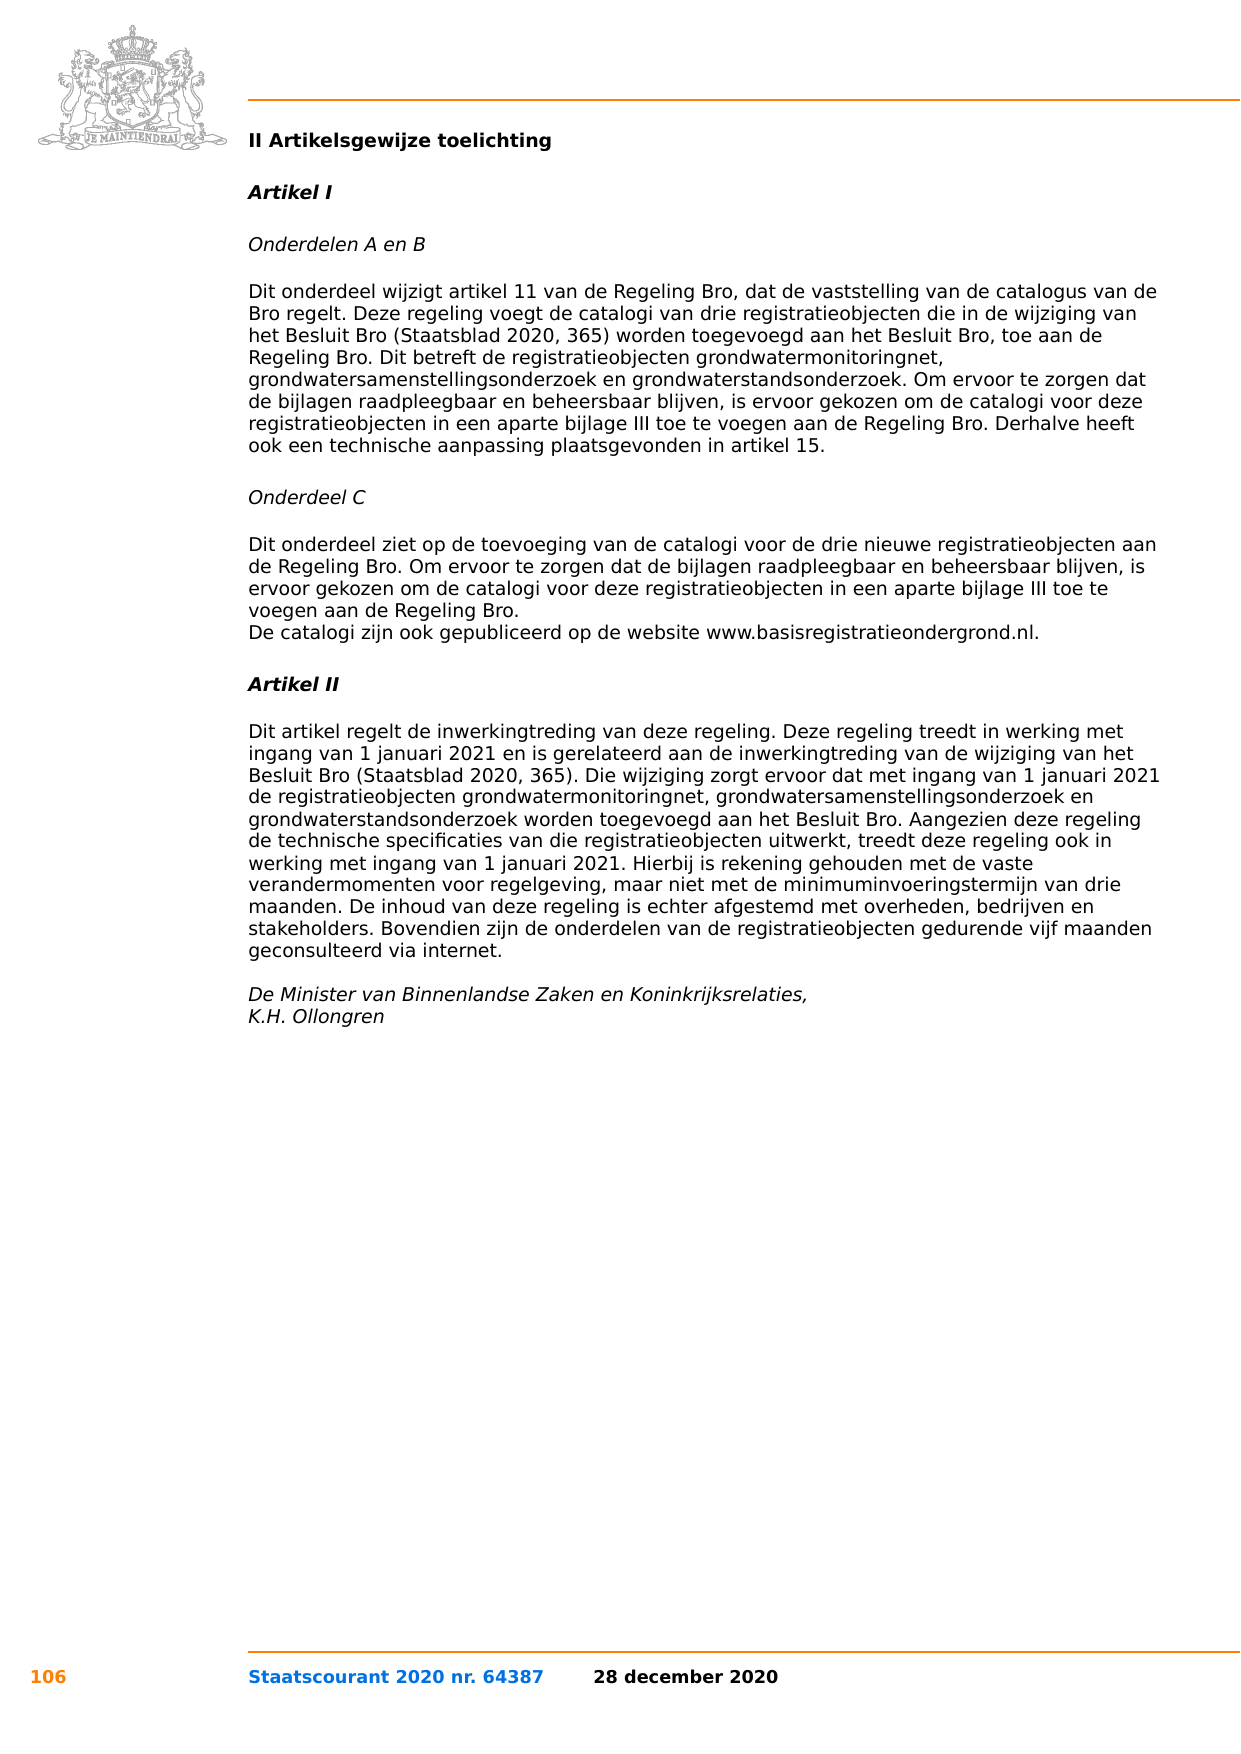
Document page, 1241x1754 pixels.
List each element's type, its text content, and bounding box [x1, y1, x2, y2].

subtitle Artikel I [248, 182, 1163, 204]
text Dit onderdeel ziet op de toevoeging van de catalogi voor de drie nieuwe registratieobjecten aan de Regeling Bro. Om ervoor te zorgen dat de bijlagen raadpleegbaar en beheersbaar blijven, is ervoor gekozen om de catalogi voor deze registratieobjecten in een aparte bijlage III toe te voegen aan de Regeling Bro. [248, 534, 1163, 622]
text Dit artikel regelt de inwerkingtreding van deze regeling. Deze regeling treedt in werking met ingang van 1 januari 2021 en is gerelateerd aan de inwerkingtreding van de wijziging van het Besluit Bro (Staatsblad 2020, 365). Die wijziging zorgt ervoor dat met ingang van 1 januari 2021 de registratieobjecten grondwatermonitoringnet, grondwatersamenstellingsonderzoek en grondwaterstandsonderzoek worden toegevoegd aan het Besluit Bro. Aangezien deze regeling de technische specificaties van die registratieobjecten uitwerkt, treedt deze regeling ook in werking met ingang van 1 januari 2021. Hierbij is rekening gehouden met de vaste verandermomenten voor regelgeving, maar niet met de minimuminvoeringstermijn van drie maanden. De inhoud van deze regeling is echter afgestemd met overheden, bedrijven en stakeholders. Bovendien zijn de onderdelen van de registratieobjecten gedurende vijf maanden geconsulteerd via internet. [248, 721, 1163, 962]
subtitle II Artikelsgewijze toelichting [248, 130, 1163, 152]
picture [38, 25, 227, 150]
text De Minister van Binnenlandse Zaken en Koninkrijksrelaties, K.H. Ollongren [248, 984, 1163, 1028]
subtitle Onderdeel C [248, 487, 1163, 509]
subtitle Onderdelen A en B [248, 234, 1163, 256]
text De catalogi zijn ook gepubliceerd op de website www.basisregistratieondergrond.nl. [248, 622, 1163, 643]
text Dit onderdeel wijzigt artikel 11 van de Regeling Bro, dat de vaststelling van de catalogus van de Bro regelt. Deze regeling voegt de catalogi van drie registratieobjecten die in de wijziging van het Besluit Bro (Staatsblad 2020, 365) worden toegevoegd aan het Besluit Bro, toe aan de Regeling Bro. Dit betreft de registratieobjecten grondwatermonitoringnet, grondwatersamenstellingsonderzoek en grondwaterstandsonderzoek. Om ervoor te zorgen dat de bijlagen raadpleegbaar en beheersbaar blijven, is ervoor gekozen om de catalogi voor deze registratieobjecten in een aparte bijlage III toe te voegen aan de Regeling Bro. Derhalve heeft ook een technische aanpassing plaatsgevonden in artikel 15. [248, 281, 1163, 457]
subtitle Artikel II [248, 673, 1163, 696]
